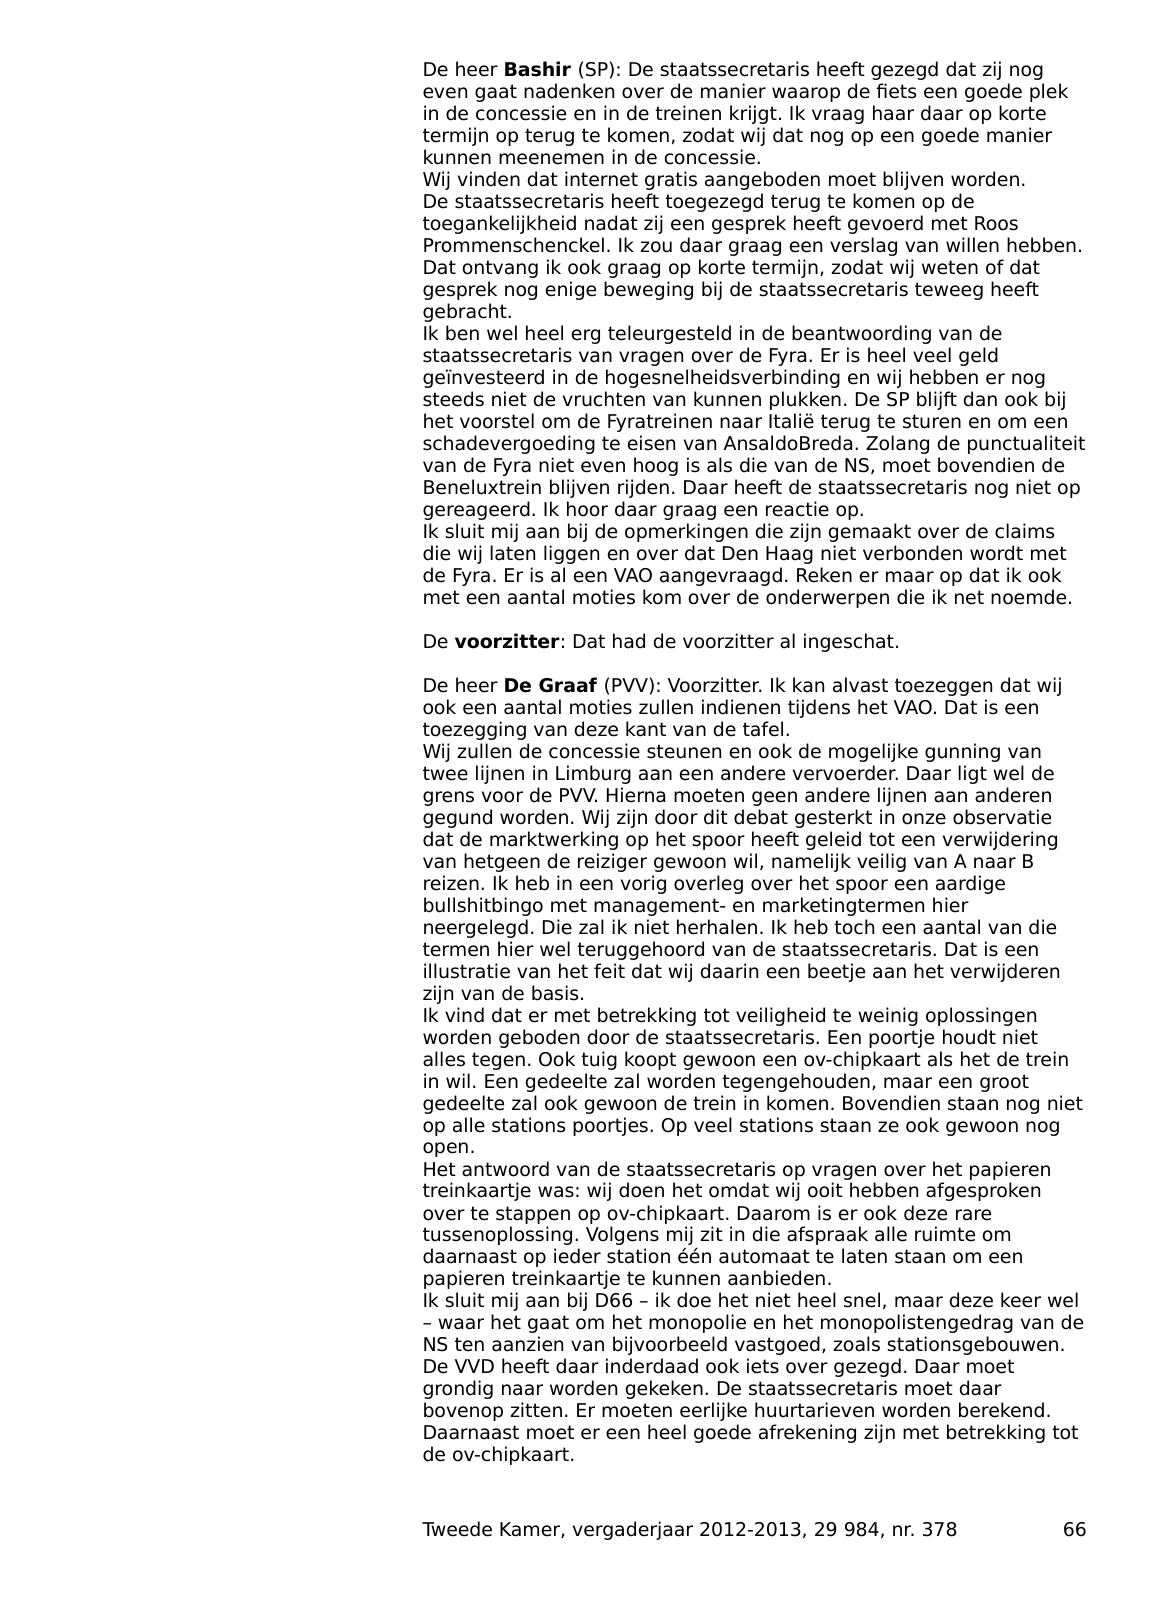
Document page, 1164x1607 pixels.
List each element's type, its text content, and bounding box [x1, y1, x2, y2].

text De staatssecretaris heeft toegezegd terug te komen op de toegankelijkheid nadat zij een gesprek heeft gevoerd met Roos Prommenschenckel. Ik zou daar graag een verslag van willen hebben. Dat ontvang ik ook graag op korte termijn, zodat wij weten of dat gesprek nog enige beweging bij de staatssecretaris teweeg heeft gebracht. [422, 191, 1087, 323]
text Ik ben wel heel erg teleurgesteld in de beantwoording van de staatssecretaris van vragen over de Fyra. Er is heel veel geld geïnvesteerd in de hogesnelheidsverbinding en wij hebben er nog steeds niet de vruchten van kunnen plukken. De SP blijft dan ook bij het voorstel om de Fyratreinen naar Italië terug te sturen en om een schadevergoeding te eisen van AnsaldoBreda. Zolang de punctualiteit van de Fyra niet even hoog is als die van de NS, moet bovendien de Beneluxtrein blijven rijden. Daar heeft de staatssecretaris nog niet op gereageerd. Ik hoor daar graag een reactie op. [422, 323, 1087, 521]
text Wij vinden dat internet gratis aangeboden moet blijven worden. [422, 169, 1087, 191]
text Ik sluit mij aan bij de opmerkingen die zijn gemaakt over de claims die wij laten liggen en over dat Den Haag niet verbonden wordt met de Fyra. Er is al een VAO aangevraagd. Reken er maar op dat ik ook met een aantal moties kom over de onderwerpen die ik net noemde. [422, 521, 1087, 608]
text De heer Bashir (SP): De staatssecretaris heeft gezegd dat zij nog even gaat nadenken over de manier waarop de fiets een goede plek in de concessie en in de treinen krijgt. Ik vraag haar daar op korte termijn op terug te komen, zodat wij dat nog op een goede manier kunnen meenemen in de concessie. [422, 59, 1087, 169]
text De heer De Graaf (PVV): Voorzitter. Ik kan alvast toezeggen dat wij ook een aantal moties zullen indienen tijdens het VAO. Dat is een toezegging van deze kant van de tafel. [422, 675, 1087, 741]
text Ik vind dat er met betrekking tot veiligheid te weinig oplossingen worden geboden door de staatssecretaris. Een poortje houdt niet alles tegen. Ook tuig koopt gewoon een ov-chipkaart als het de trein in wil. Een gedeelte zal worden tegengehouden, maar een groot gedeelte zal ook gewoon de trein in komen. Bovendien staan nog niet op alle stations poortjes. Op veel stations staan ze ook gewoon nog open. [422, 1004, 1087, 1158]
text Wij zullen de concessie steunen en ook de mogelijke gunning van twee lijnen in Limburg aan een andere vervoerder. Daar ligt wel de grens voor de PVV. Hierna moeten geen andere lijnen aan anderen gegund worden. Wij zijn door dit debat gesterkt in onze observatie dat de marktwerking op het spoor heeft geleid tot een verwijdering van hetgeen de reiziger gewoon wil, namelijk veilig van A naar B reizen. Ik heb in een vorig overleg over het spoor een aardige bullshitbingo met management- en marketingtermen hier neergelegd. Die zal ik niet herhalen. Ik heb toch een aantal van die termen hier wel teruggehoord van de staatssecretaris. Dat is een illustratie van het feit dat wij daarin een beetje aan het verwijderen zijn van de basis. [422, 741, 1087, 1004]
text De voorzitter: Dat had de voorzitter al ingeschat. [422, 631, 1087, 653]
text Het antwoord van de staatssecretaris op vragen over het papieren treinkaartje was: wij doen het omdat wij ooit hebben afgesproken over te stappen op ov-chipkaart. Daarom is er ook deze rare tussenoplossing. Volgens mij zit in die afspraak alle ruimte om daarnaast op ieder station één automaat te laten staan om een papieren treinkaartje te kunnen aanbieden. [422, 1158, 1087, 1290]
text Ik sluit mij aan bij D66 – ik doe het niet heel snel, maar deze keer wel – waar het gaat om het monopolie en het monopolistengedrag van de NS ten aanzien van bijvoorbeeld vastgoed, zoals stationsgebouwen. De VVD heeft daar inderdaad ook iets over gezegd. Daar moet grondig naar worden gekeken. De staatssecretaris moet daar bovenop zitten. Er moeten eerlijke huurtarieven worden berekend. Daarnaast moet er een heel goede afrekening zijn met betrekking tot de ov-chipkaart. [422, 1290, 1087, 1466]
